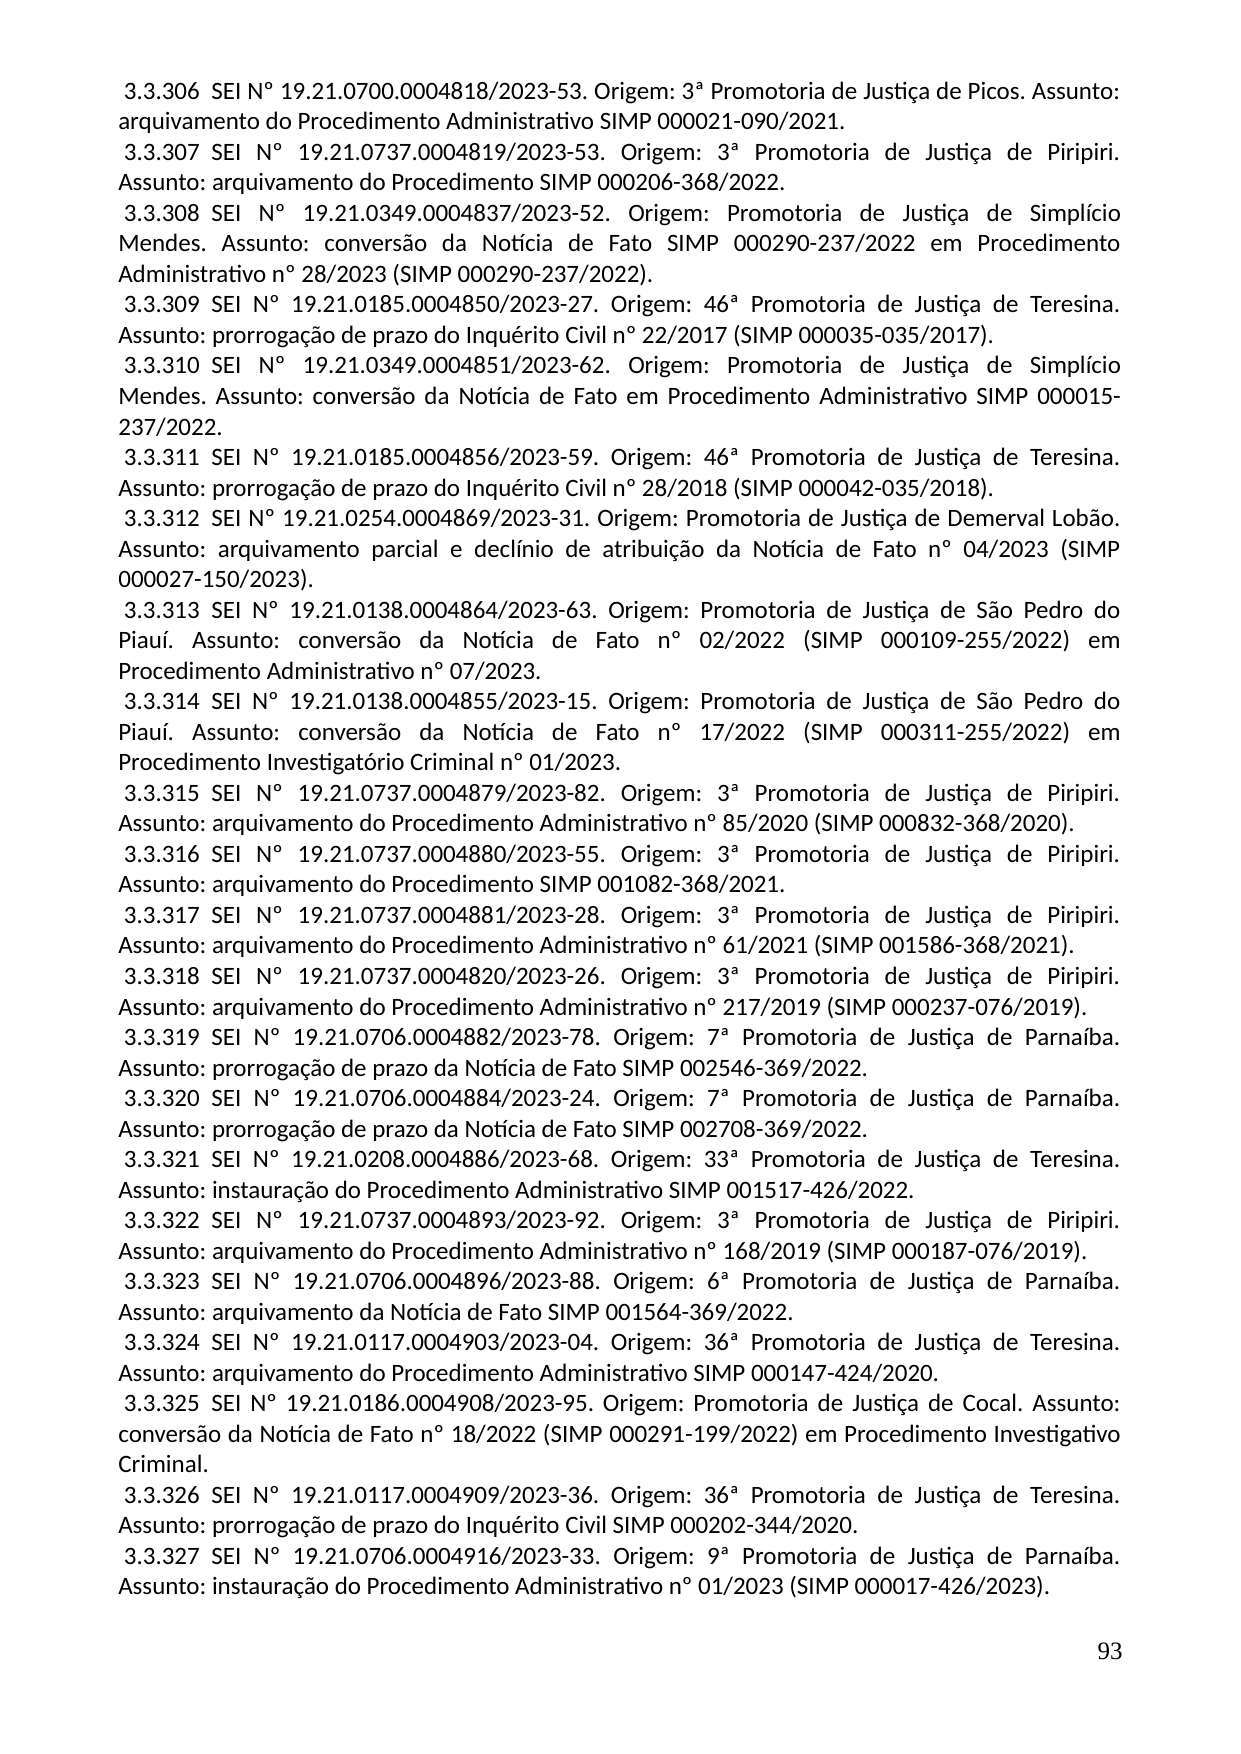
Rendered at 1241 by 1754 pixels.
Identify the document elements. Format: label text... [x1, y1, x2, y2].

list SEI Nº 19.21.0737.0004893/2023-92. Origem: 3ª Promotoria de Justiça de Piripiri. Assunto: arquivamento do Procedimento Administrativo nº 168/2019 (SIMP 000187-076/2019). [118, 1204, 1122, 1265]
list SEI Nº 19.21.0737.0004879/2023-82. Origem: 3ª Promotoria de Justiça de Piripiri. Assunto: arquivamento do Procedimento Administrativo nº 85/2020 (SIMP 000832-368/2020). [118, 777, 1122, 838]
list SEI Nº 19.21.0138.0004855/2023-15. Origem: Promotoria de Justiça de São Pedro do Piauí. Assunto: conversão da Notícia de Fato nº 17/2022 (SIMP 000311-255/2022) em Procedimento Investigatório Criminal nº 01/2023. [118, 685, 1122, 777]
list SEI Nº 19.21.0349.0004837/2023-52. Origem: Promotoria de Justiça de Simplício Mendes. Assunto: conversão da Notícia de Fato SIMP 000290-237/2022 em Procedimento Administrativo nº 28/2023 (SIMP 000290-237/2022). [118, 197, 1122, 289]
list SEI Nº 19.21.0706.0004882/2023-78. Origem: 7ª Promotoria de Justiça de Parnaíba. Assunto: prorrogação de prazo da Notícia de Fato SIMP 002546-369/2022. [118, 1021, 1122, 1082]
list SEI Nº 19.21.0117.0004903/2023-04. Origem: 36ª Promotoria de Justiça de Teresina. Assunto: arquivamento do Procedimento Administrativo SIMP 000147-424/2020. [118, 1326, 1122, 1387]
list SEI Nº 19.21.0349.0004851/2023-62. Origem: Promotoria de Justiça de Simplício Mendes. Assunto: conversão da Notícia de Fato em Procedimento Administrativo SIMP 000015-237/2022. [118, 350, 1122, 441]
list SEI Nº 19.21.0254.0004869/2023-31. Origem: Promotoria de Justiça de Demerval Lobão. Assunto: arquivamento parcial e declínio de atribuição da Notícia de Fato nº 04/2023 (SIMP 000027-150/2023). [118, 502, 1122, 594]
list SEI Nº 19.21.0737.0004880/2023-55. Origem: 3ª Promotoria de Justiça de Piripiri. Assunto: arquivamento do Procedimento SIMP 001082-368/2021. [118, 838, 1122, 899]
list SEI Nº 19.21.0737.0004881/2023-28. Origem: 3ª Promotoria de Justiça de Piripiri. Assunto: arquivamento do Procedimento Administrativo nº 61/2021 (SIMP 001586-368/2021). [118, 899, 1122, 960]
list SEI Nº 19.21.0117.0004909/2023-36. Origem: 36ª Promotoria de Justiça de Teresina. Assunto: prorrogação de prazo do Inquérito Civil SIMP 000202-344/2020. [118, 1479, 1122, 1540]
list SEI Nº 19.21.0208.0004886/2023-68. Origem: 33ª Promotoria de Justiça de Teresina. Assunto: instauração do Procedimento Administrativo SIMP 001517-426/2022. [118, 1143, 1122, 1204]
list SEI Nº 19.21.0700.0004818/2023-53. Origem: 3ª Promotoria de Justiça de Picos. Assunto: arquivamento do Procedimento Administrativo SIMP 000021-090/2021. [118, 75, 1122, 136]
list SEI Nº 19.21.0138.0004864/2023-63. Origem: Promotoria de Justiça de São Pedro do Piauí. Assunto: conversão da Notícia de Fato nº 02/2022 (SIMP 000109-255/2022) em Procedimento Administrativo nº 07/2023. [118, 594, 1122, 685]
list SEI Nº 19.21.0737.0004819/2023-53. Origem: 3ª Promotoria de Justiça de Piripiri. Assunto: arquivamento do Procedimento SIMP 000206-368/2022. [118, 136, 1122, 197]
list SEI Nº 19.21.0706.0004916/2023-33. Origem: 9ª Promotoria de Justiça de Parnaíba. Assunto: instauração do Procedimento Administrativo nº 01/2023 (SIMP 000017-426/2023). [118, 1540, 1122, 1601]
list SEI Nº 19.21.0186.0004908/2023-95. Origem: Promotoria de Justiça de Cocal. Assunto: conversão da Notícia de Fato nº 18/2022 (SIMP 000291-199/2022) em Procedimento Investigativo Criminal. [118, 1387, 1122, 1479]
list SEI Nº 19.21.0185.0004856/2023-59. Origem: 46ª Promotoria de Justiça de Teresina. Assunto: prorrogação de prazo do Inquérito Civil nº 28/2018 (SIMP 000042-035/2018). [118, 441, 1122, 502]
list SEI Nº 19.21.0737.0004820/2023-26. Origem: 3ª Promotoria de Justiça de Piripiri. Assunto: arquivamento do Procedimento Administrativo nº 217/2019 (SIMP 000237-076/2019). [118, 960, 1122, 1021]
list SEI Nº 19.21.0185.0004850/2023-27. Origem: 46ª Promotoria de Justiça de Teresina. Assunto: prorrogação de prazo do Inquérito Civil nº 22/2017 (SIMP 000035-035/2017). [118, 289, 1122, 350]
list SEI Nº 19.21.0706.0004896/2023-88. Origem: 6ª Promotoria de Justiça de Parnaíba. Assunto: arquivamento da Notícia de Fato SIMP 001564-369/2022. [118, 1265, 1122, 1326]
list SEI Nº 19.21.0706.0004884/2023-24. Origem: 7ª Promotoria de Justiça de Parnaíba. Assunto: prorrogação de prazo da Notícia de Fato SIMP 002708-369/2022. [118, 1082, 1122, 1143]
